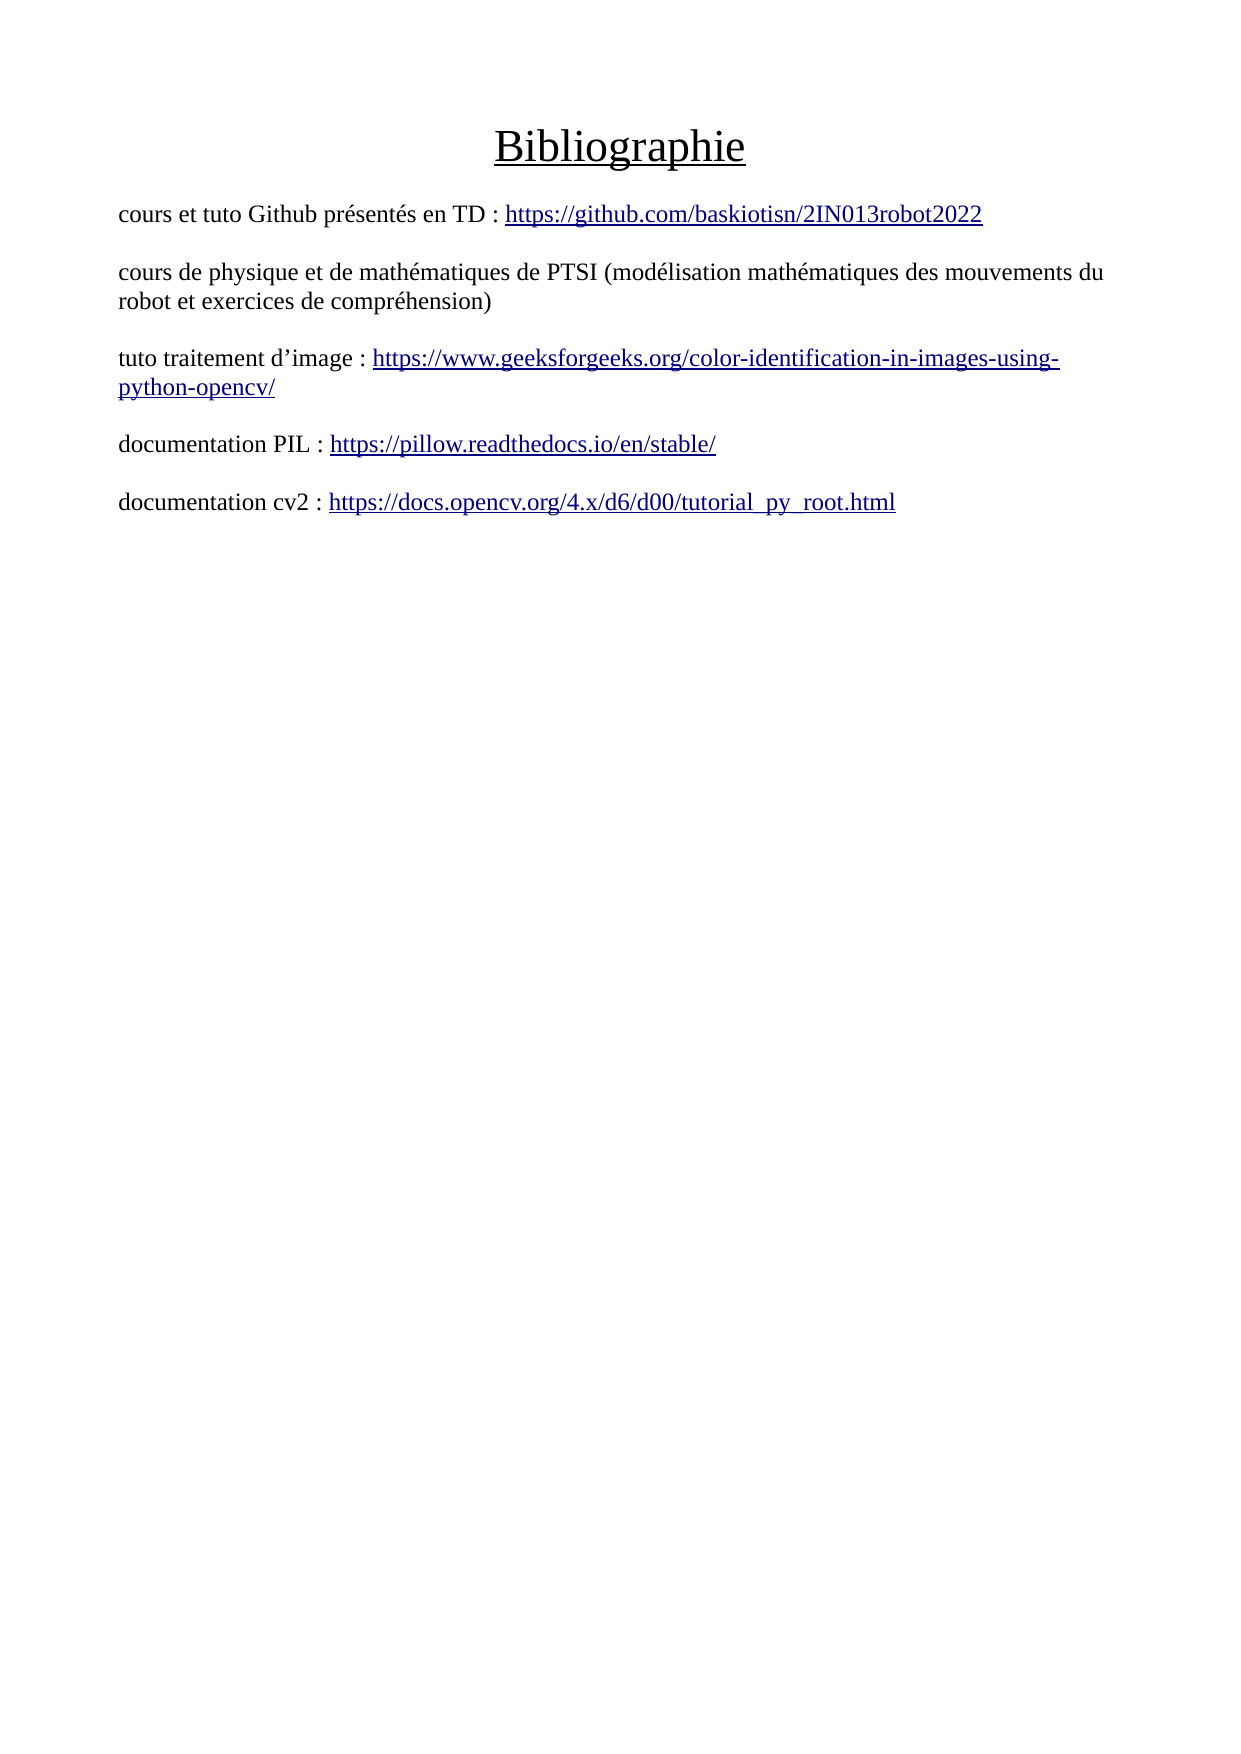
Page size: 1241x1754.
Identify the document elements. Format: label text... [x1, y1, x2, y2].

text cours et tuto Github présentés en TD : https://github.com/baskiotisn/2IN013robot2022 [118, 199, 1122, 228]
text documentation PIL : https://pillow.readthedocs.io/en/stable/ [118, 429, 1122, 458]
text Bibliographie [118, 118, 1122, 171]
text documentation cv2 : https://docs.opencv.org/4.x/d6/d00/tutorial_py_root.html [118, 487, 1122, 516]
text cours de physique et de mathématiques de PTSI (modélisation mathématiques des mouvements du robot et exercices de compréhension) [118, 257, 1122, 314]
text tuto traitement d’image : https://www.geeksforgeeks.org/color-identification-in-images-using-python-opencv/ [118, 343, 1122, 401]
